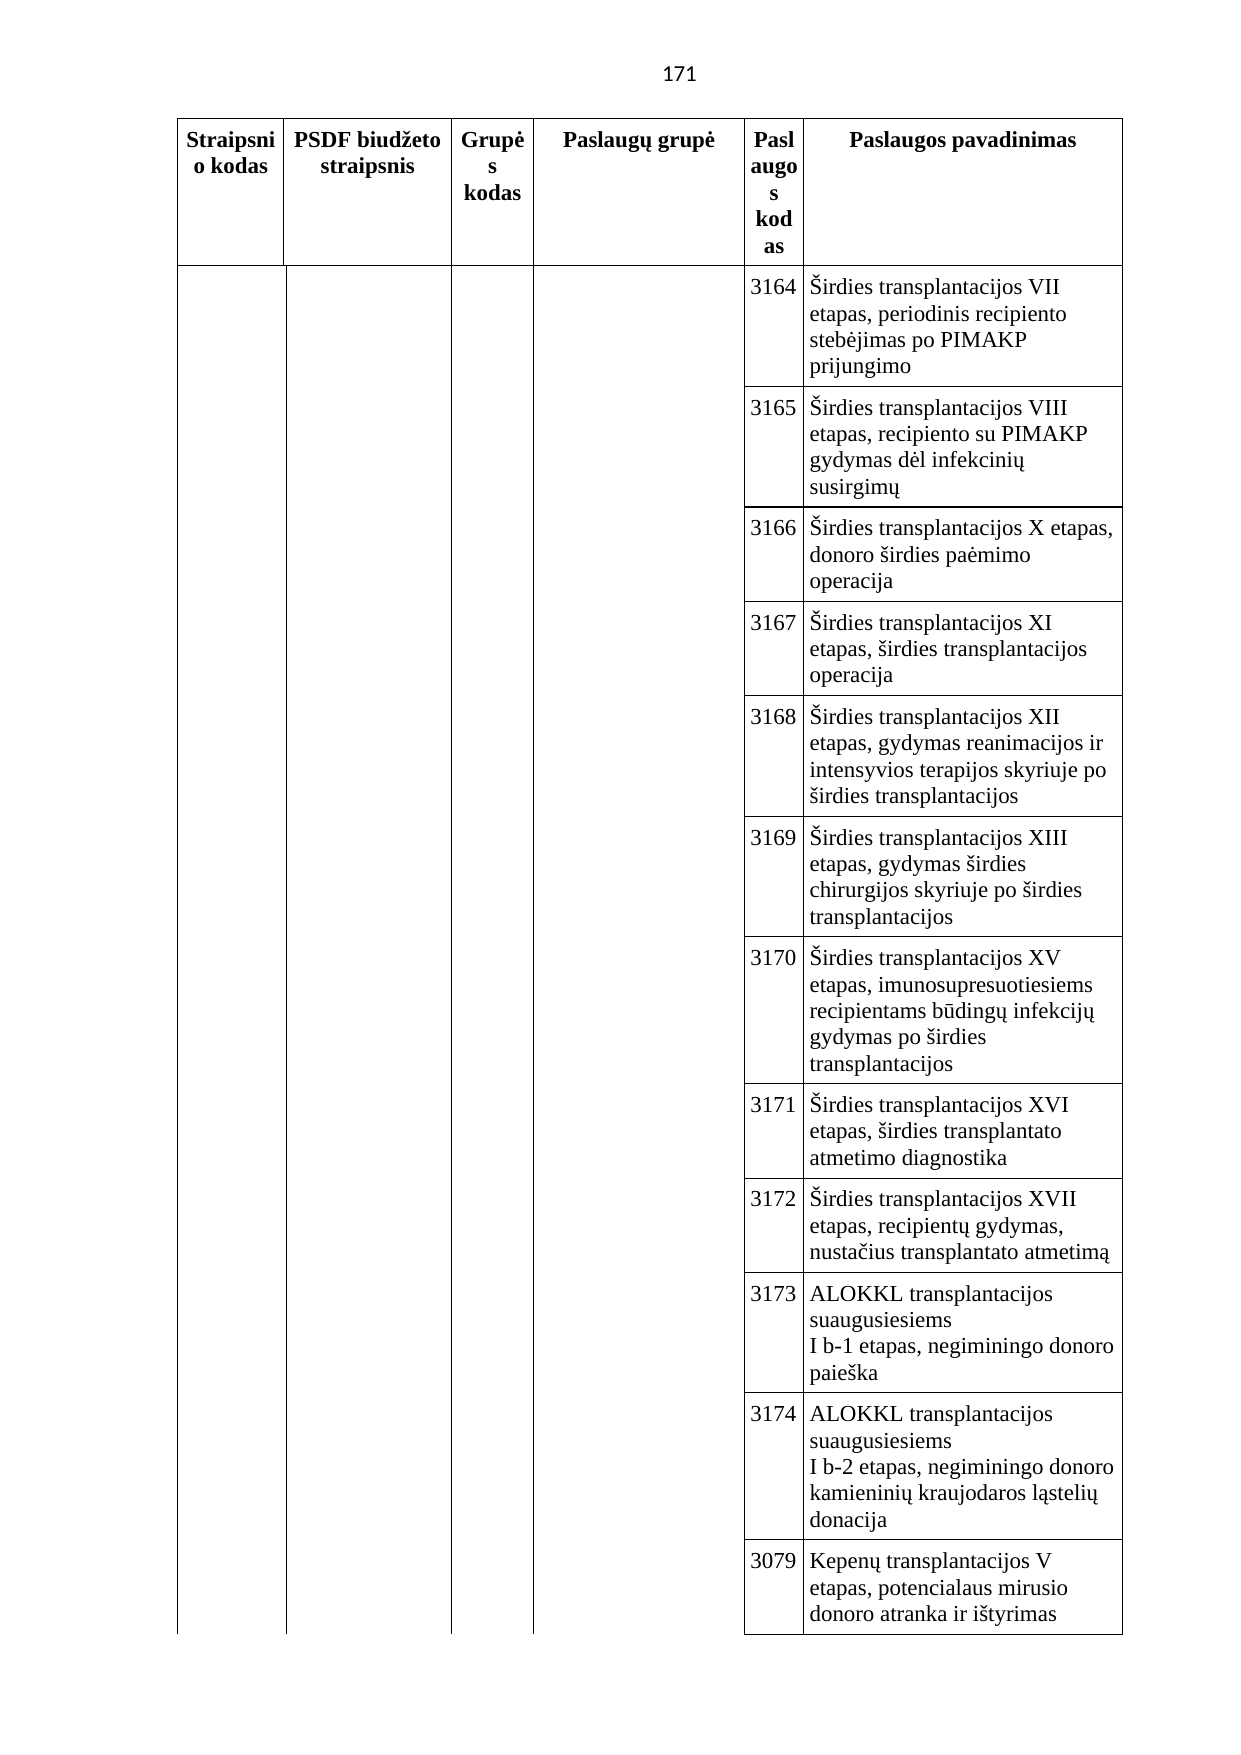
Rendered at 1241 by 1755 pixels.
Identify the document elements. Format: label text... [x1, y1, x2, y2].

table_cell ALOKKL transplantacijos suaugusiesiems I b-2 etapas, negiminingo donoro kamieninių kraujodaros ląstelių donacija [804, 1393, 1122, 1539]
table_cell [178, 1178, 286, 1272]
table_cell [452, 695, 533, 816]
table_cell [178, 936, 286, 1083]
table_cell [534, 1392, 744, 1539]
table_cell Širdies transplantacijos XVII etapas, recipientų gydymas, nustačius transplantato atmetimą [804, 1179, 1122, 1272]
table_header Paslaugų grupė [534, 119, 744, 265]
table_cell [287, 695, 451, 816]
table_cell 3170 [745, 937, 803, 1083]
table_cell 3169 [745, 817, 803, 936]
table_cell [452, 936, 533, 1083]
table_cell [287, 816, 451, 936]
table_cell [534, 695, 744, 816]
table_cell Širdies transplantacijos X etapas, donoro širdies paėmimo operacija [804, 508, 1122, 601]
table_cell [287, 936, 451, 1083]
table_cell [287, 1178, 451, 1272]
table_cell 3164 [745, 266, 803, 386]
table_cell [452, 601, 533, 695]
table_cell [534, 1272, 744, 1392]
table_cell [178, 506, 286, 601]
table_cell Kepenų transplantacijos V etapas, potencialaus mirusio donoro atranka ir ištyrimas [804, 1540, 1122, 1633]
table_cell [534, 1178, 744, 1272]
table_cell [534, 936, 744, 1083]
table_cell Širdies transplantacijos VIII etapas, recipiento su PIMAKP gydymas dėl infekcinių susirgimų [804, 387, 1122, 506]
table_cell [287, 601, 451, 695]
table_cell [287, 266, 451, 386]
table_cell [534, 1083, 744, 1177]
table_cell 3166 [745, 508, 803, 601]
table_cell [178, 1083, 286, 1177]
table_cell ALOKKL transplantacijos suaugusiesiems I b-1 etapas, negiminingo donoro paieška [804, 1273, 1122, 1392]
table_cell 3172 [745, 1179, 803, 1272]
table_header Paslaugos pavadinimas [804, 119, 1122, 265]
table_cell [287, 506, 451, 601]
table_cell [452, 266, 533, 386]
table_cell 3173 [745, 1273, 803, 1392]
table_cell [534, 386, 744, 506]
table_cell [452, 1272, 533, 1392]
table_cell [452, 816, 533, 936]
table_cell [287, 1083, 451, 1177]
table_cell [452, 386, 533, 506]
table_cell [178, 1272, 286, 1392]
table_cell [178, 1392, 286, 1539]
table_cell Širdies transplantacijos XV etapas, imunosupresuotiesiems recipientams būdingų infekcijų gydymas po širdies transplantacijos [804, 937, 1122, 1083]
table_cell 3168 [745, 696, 803, 816]
table_cell [178, 601, 286, 695]
table_cell Širdies transplantacijos XII etapas, gydymas reanimacijos ir intensyvios terapijos skyriuje po širdies transplantacijos [804, 696, 1122, 816]
table_cell Širdies transplantacijos XVI etapas, širdies transplantato atmetimo diagnostika [804, 1084, 1122, 1177]
table_cell [534, 266, 744, 386]
table_cell [287, 1392, 451, 1539]
table_header Grupės kodas [452, 119, 533, 265]
table_cell [452, 1178, 533, 1272]
table_cell [178, 816, 286, 936]
table_cell [178, 695, 286, 816]
table_cell Širdies transplantacijos XIII etapas, gydymas širdies chirurgijos skyriuje po širdies transplantacijos [804, 817, 1122, 936]
table_header Straipsnio kodas [178, 119, 283, 265]
table_cell [534, 601, 744, 695]
table_cell [287, 386, 451, 506]
table_cell [452, 506, 533, 601]
table_cell 3167 [745, 602, 803, 695]
table_cell Širdies transplantacijos VII etapas, periodinis recipiento stebėjimas po PIMAKP prijungimo [804, 266, 1122, 386]
table_header Paslaugos kodas [745, 119, 803, 265]
table_cell Širdies transplantacijos XI etapas, širdies transplantacijos operacija [804, 602, 1122, 695]
table_cell [178, 266, 286, 386]
table_cell 3079 [745, 1540, 803, 1633]
table_cell [287, 1539, 451, 1633]
table_cell 3171 [745, 1084, 803, 1177]
table_cell [534, 506, 744, 601]
table_cell [534, 1539, 744, 1633]
table_cell [534, 816, 744, 936]
table_cell [452, 1083, 533, 1177]
table_cell [452, 1392, 533, 1539]
table_cell 3165 [745, 387, 803, 506]
table_cell 3174 [745, 1393, 803, 1539]
table_cell [178, 386, 286, 506]
table_cell [452, 1539, 533, 1633]
table_cell [178, 1539, 286, 1633]
table_cell [287, 1272, 451, 1392]
table_header PSDF biudžeto straipsnis [284, 119, 451, 265]
